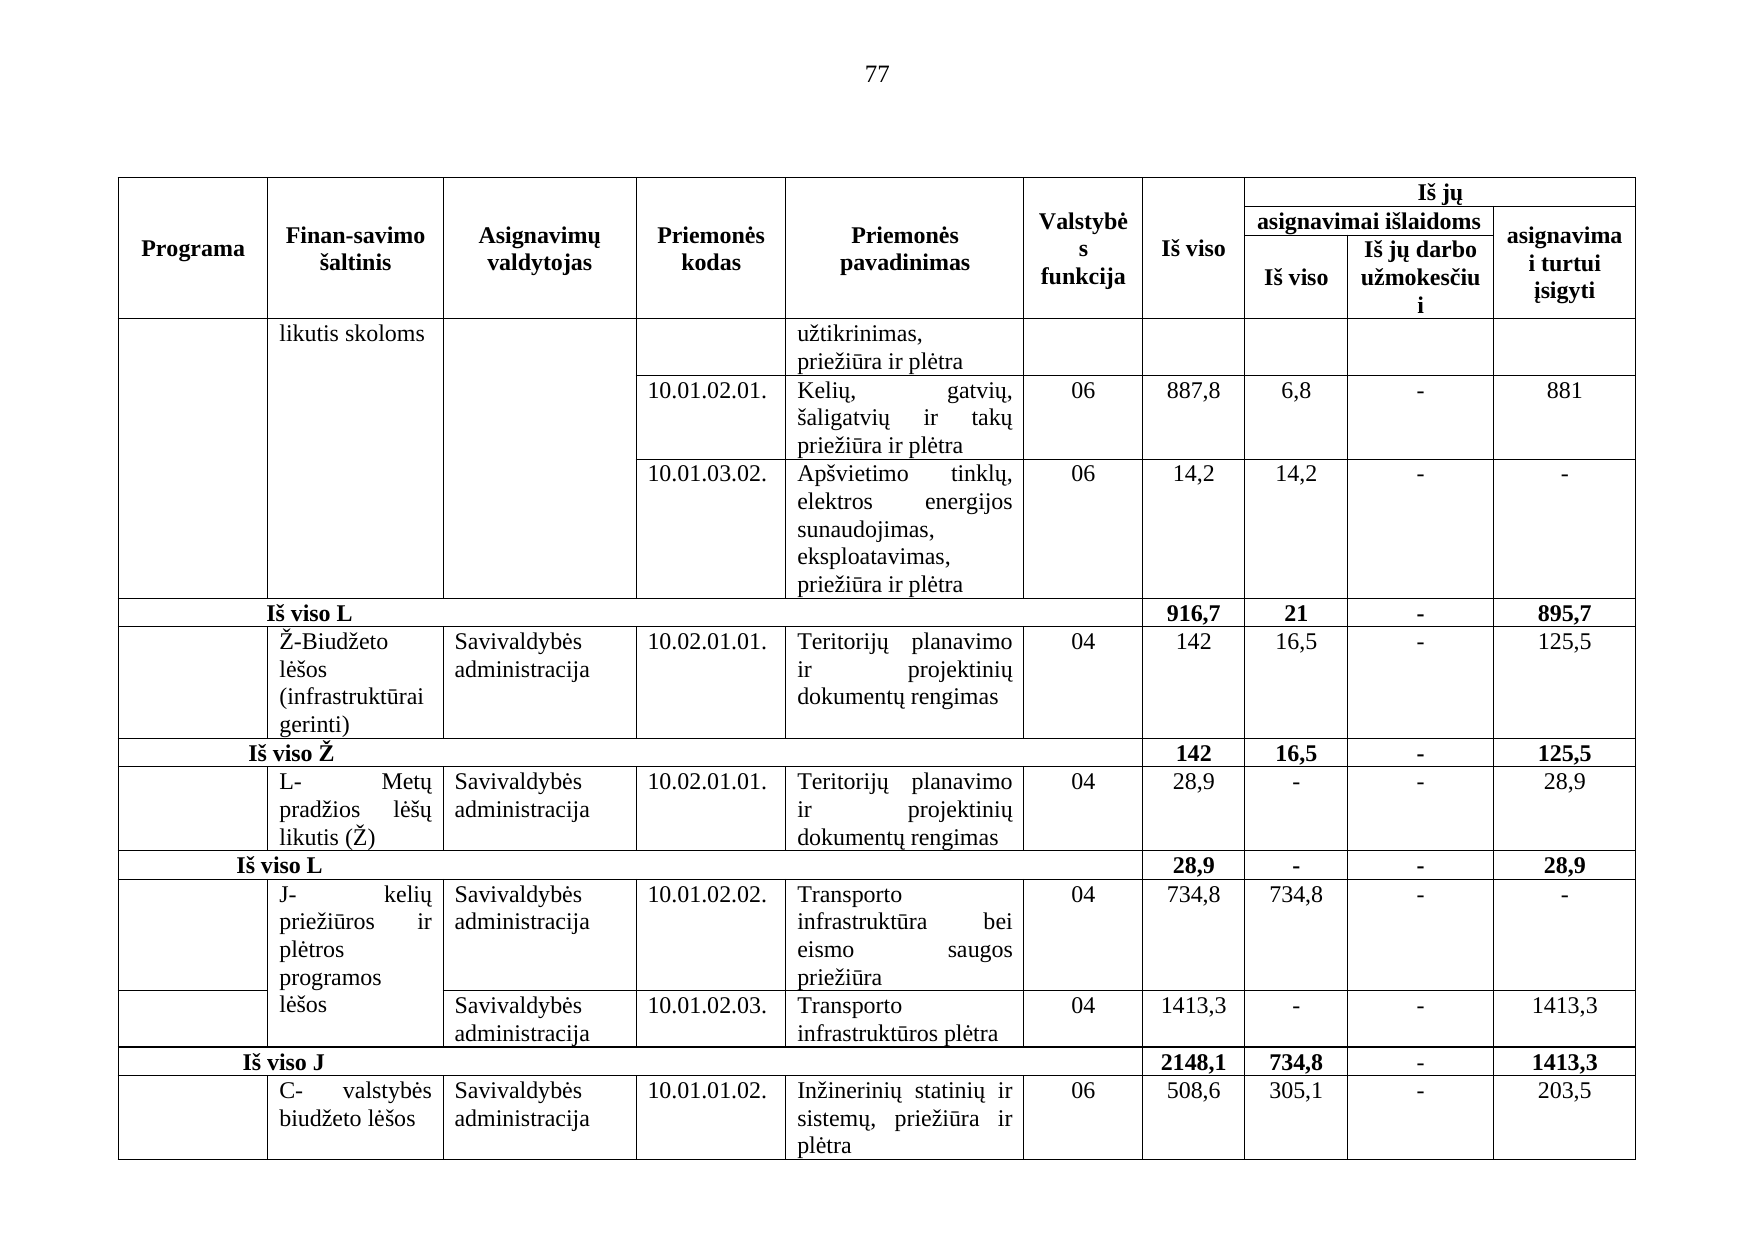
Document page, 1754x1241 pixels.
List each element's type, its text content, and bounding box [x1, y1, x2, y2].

table_cell - [1348, 739, 1493, 766]
table_cell - [1348, 627, 1493, 738]
table_cell 125,5 [1494, 627, 1635, 738]
table_cell 881 [1494, 376, 1635, 458]
table_cell likutis skoloms [268, 319, 443, 597]
table_cell asignavimai turtui įsigyti [1494, 207, 1635, 318]
table_cell 28,9 [1494, 767, 1635, 850]
table_cell užtikrinimas, priežiūra ir plėtra [786, 319, 1023, 374]
table_cell Savivaldybės administracija [444, 767, 636, 850]
table_cell Transporto infrastruktūra bei eismo saugos priežiūra [786, 880, 1023, 990]
table_cell [1143, 319, 1244, 374]
table_header Iš jų [1245, 178, 1635, 206]
table_cell 10.01.02.02. [637, 880, 785, 990]
table_cell - [1348, 1076, 1493, 1159]
table_cell - [1348, 1048, 1493, 1075]
table_cell 04 [1024, 991, 1142, 1046]
table_header Priemonės pavadinimas [786, 178, 1023, 318]
table_cell - [1348, 851, 1493, 879]
table_cell Apšvietimo tinklų, elektros energijos sunaudojimas, eksploatavimas, priežiūra ir plėtra [786, 460, 1023, 597]
table_cell 10.01.03.02. [637, 460, 785, 597]
table_cell 734,8 [1245, 880, 1347, 990]
table_cell asignavimai išlaidoms [1245, 207, 1493, 234]
table_cell 10.02.01.01. [637, 627, 785, 738]
table_cell 28,9 [1143, 851, 1244, 879]
table_cell 1413,3 [1494, 1048, 1635, 1075]
table_cell [637, 319, 785, 374]
table_cell 21 [1245, 599, 1347, 626]
table_cell [119, 627, 267, 738]
table_cell 1413,3 [1143, 991, 1244, 1046]
table_cell Iš viso L [119, 599, 1142, 626]
table_cell Savivaldybės administracija [444, 1076, 636, 1159]
table_cell 10.02.01.01. [637, 767, 785, 850]
table_cell [119, 1076, 267, 1159]
table_cell - [1245, 319, 1347, 374]
table_cell Iš viso L [119, 851, 1142, 879]
table_cell 06 [1024, 1076, 1142, 1159]
table_cell - [1348, 376, 1493, 458]
table_cell 142 [1143, 739, 1244, 766]
table_cell 203,5 [1494, 1076, 1635, 1159]
table_cell [1024, 319, 1142, 374]
table_cell 14,2 [1143, 460, 1244, 597]
table_cell [119, 880, 267, 990]
table_header Programa [119, 178, 267, 318]
table_cell 125,5 [1494, 739, 1635, 766]
table_cell - [1245, 767, 1347, 850]
table_cell Savivaldybės administracija [444, 880, 636, 990]
table_cell J- kelių priežiūros ir plėtros programos lėšos [268, 880, 443, 1046]
table_cell - [1245, 991, 1347, 1046]
table_cell - [1494, 880, 1635, 990]
table_cell C- valstybės biudžeto lėšos [268, 1076, 443, 1159]
table_cell [119, 767, 267, 850]
table_cell 142 [1143, 627, 1244, 738]
table_header Asignavimų valdytojas [444, 178, 636, 318]
table_cell 895,7 [1494, 599, 1635, 626]
table_cell 887,8 [1143, 376, 1244, 458]
table_cell 6,8 [1245, 376, 1347, 458]
table_cell 734,8 [1143, 880, 1244, 990]
table_cell Inžinerinių statinių ir sistemų, priežiūra ir plėtra [786, 1076, 1023, 1159]
table_cell 2148,1 [1143, 1048, 1244, 1075]
table_cell 06 [1024, 460, 1142, 597]
table_cell - [1494, 460, 1635, 597]
table_cell Iš jų darbo užmokesčiui [1348, 236, 1493, 318]
table_cell 16,5 [1245, 739, 1347, 766]
table_cell [119, 319, 267, 597]
table_cell 28,9 [1143, 767, 1244, 850]
table_cell - [1348, 319, 1493, 374]
table_cell 28,9 [1494, 851, 1635, 879]
table_cell Savivaldybės administracija [444, 991, 636, 1046]
table_cell Iš viso [1245, 236, 1347, 318]
table_cell Iš viso J [119, 1048, 1142, 1075]
table_cell 06 [1024, 376, 1142, 458]
table_cell 508,6 [1143, 1076, 1244, 1159]
table_cell 10.01.02.03. [637, 991, 785, 1046]
table_cell 04 [1024, 880, 1142, 990]
table_cell Transporto infrastruktūros plėtra [786, 991, 1023, 1046]
table_header Priemonės kodas [637, 178, 785, 318]
table_cell Savivaldybės administracija [444, 627, 636, 738]
table_cell [1494, 319, 1635, 374]
table_cell Ž-Biudžeto lėšos (infrastruktūrai gerinti) [268, 627, 443, 738]
table_cell - [1348, 767, 1493, 850]
table_cell 04 [1024, 767, 1142, 850]
table_header Iš viso [1143, 178, 1244, 318]
table_cell Kelių, gatvių, šaligatvių ir takų priežiūra ir plėtra [786, 376, 1023, 458]
table_cell 916,7 [1143, 599, 1244, 626]
table_cell - [1245, 851, 1347, 879]
table_cell 305,1 [1245, 1076, 1347, 1159]
table_cell [119, 991, 267, 1046]
table_cell 10.01.02.01. [637, 376, 785, 458]
table_cell Iš viso Ž [119, 739, 1142, 766]
table_cell - [1348, 991, 1493, 1046]
table_cell 04 [1024, 627, 1142, 738]
table_cell L- Metų pradžios lėšų likutis (Ž) [268, 767, 443, 850]
table_cell - [1348, 880, 1493, 990]
table_cell Teritorijų planavimo ir projektinių dokumentų rengimas [786, 627, 1023, 738]
table_cell 1413,3 [1494, 991, 1635, 1046]
table_cell - [1348, 460, 1493, 597]
table_cell 734,8 [1245, 1048, 1347, 1075]
table_cell 16,5 [1245, 627, 1347, 738]
table_cell - [1348, 599, 1493, 626]
table_cell 10.01.01.02. [637, 1076, 785, 1159]
table_cell Teritorijų planavimo ir projektinių dokumentų rengimas [786, 767, 1023, 850]
table_cell [444, 319, 636, 597]
table_header Finan-savimo šaltinis [268, 178, 443, 318]
table_header Valstybės funkcija [1024, 178, 1142, 318]
table_cell 14,2 [1245, 460, 1347, 597]
